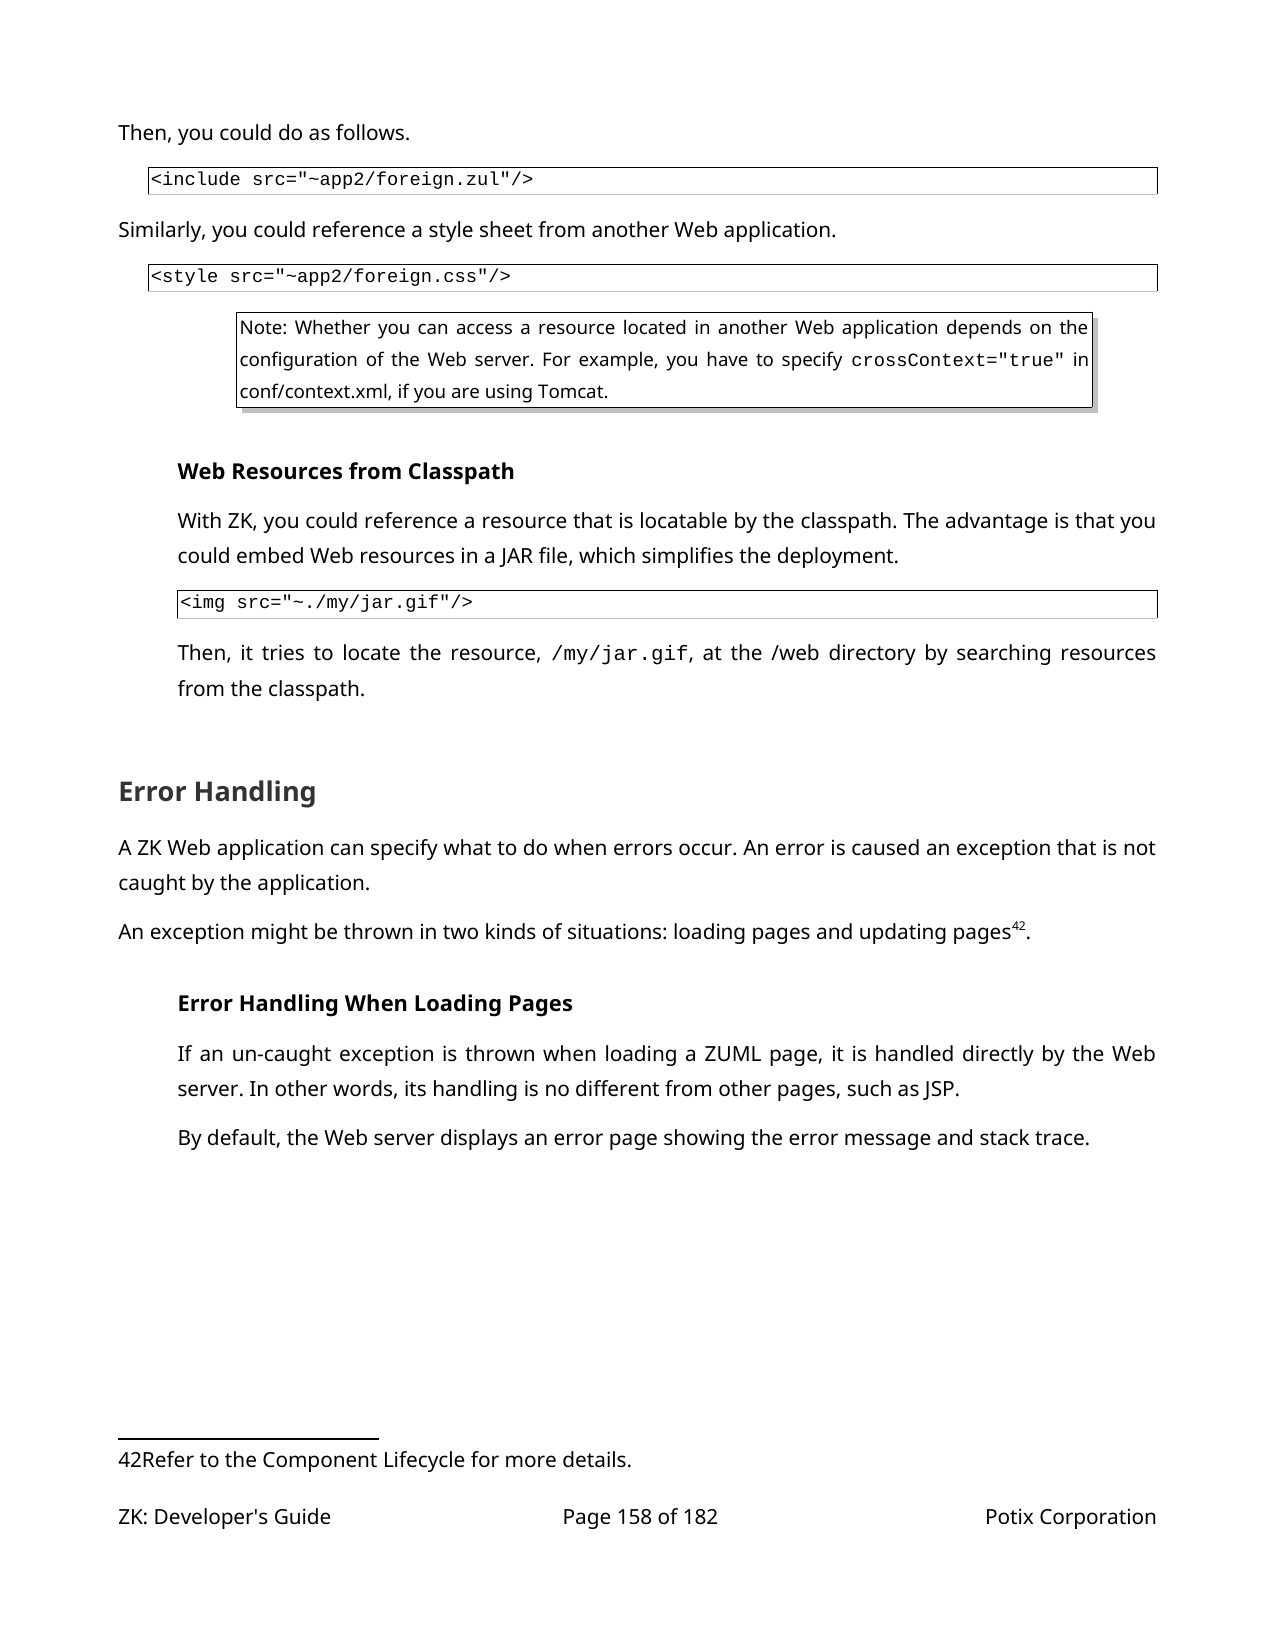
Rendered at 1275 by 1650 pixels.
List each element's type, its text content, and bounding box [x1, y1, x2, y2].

subtitle Web Resources from Classpath [177, 456, 1157, 486]
text If an un-caught exception is thrown when loading a ZUML page, it is handled directly by the Web server. In other words, its handling is no different from other pages, such as JSP. [177, 1039, 1157, 1102]
text By default, the Web server displays an error page showing the error message and stack trace. [177, 1123, 1157, 1151]
text Note: Whether you can access a resource located in another Web application depends on the configuration of the Web server. For example, you have to specify crossContext="true" in conf/context.xml, if you are using Tomcat. [237, 313, 1092, 407]
text Refer to the Component Lifecycle for more details. [118, 1445, 1157, 1473]
text A ZK Web application can specify what to do when errors occur. An error is caused an exception that is not caught by the application. [118, 833, 1157, 897]
text Similarly, you could reference a style sheet from another Web application. [118, 215, 1157, 243]
text <img src="~./my/jar.gif"/> [178, 591, 1157, 618]
text Then, it tries to locate the resource, /my/jar.gif, at the /web directory by searching resources from the classpath. [177, 638, 1157, 702]
text <include src="~app2/foreign.zul"/> [149, 168, 1157, 194]
text <style src="~app2/foreign.css"/> [149, 265, 1157, 291]
text With ZK, you could reference a resource that is locatable by the classpath. The advantage is that you could embed Web resources in a JAR file, which simplifies the deployment. [177, 506, 1157, 570]
text Then, you could do as follows. [118, 118, 1157, 146]
subtitle Error Handling When Loading Pages [177, 988, 1157, 1018]
text An exception might be thrown in two kinds of situations: loading pages and updating pages. [118, 917, 1157, 946]
subtitle Error Handling [118, 773, 1157, 809]
